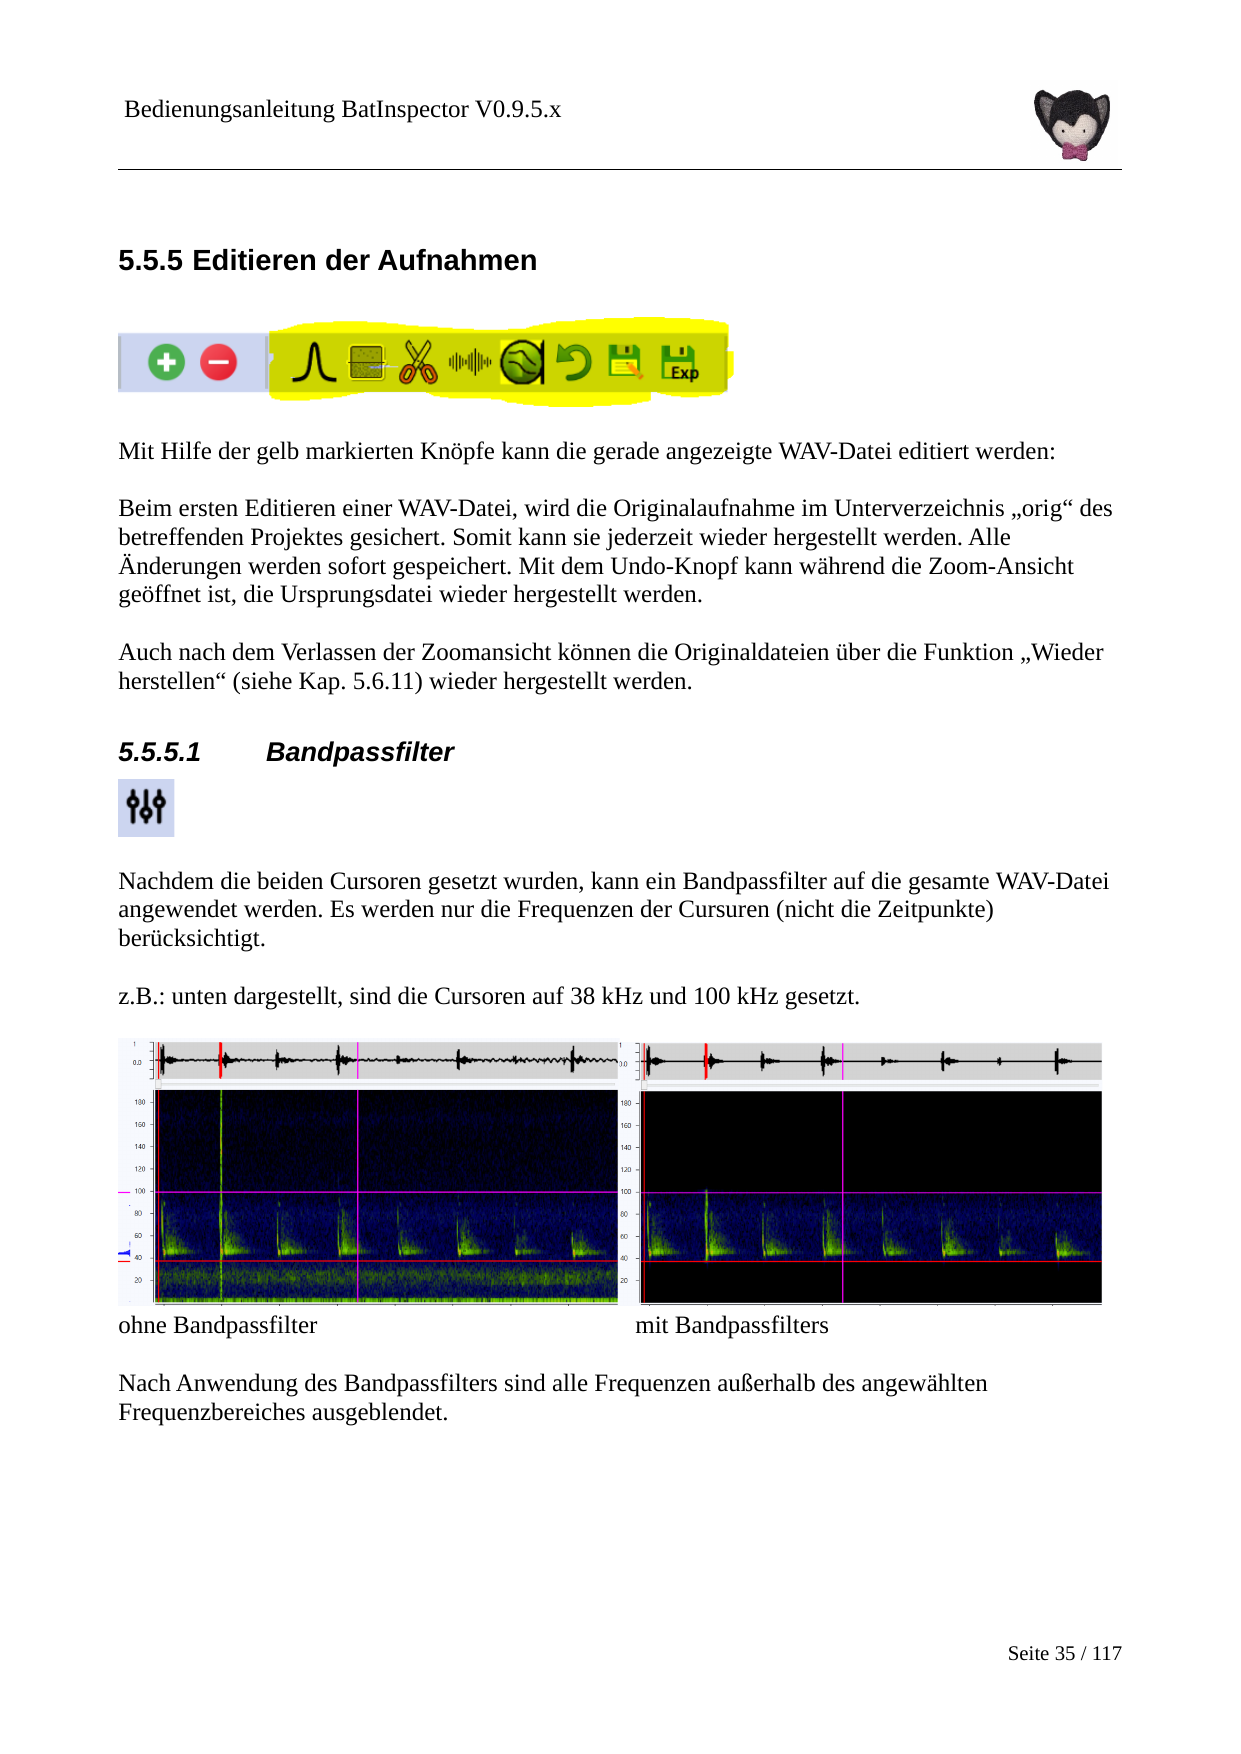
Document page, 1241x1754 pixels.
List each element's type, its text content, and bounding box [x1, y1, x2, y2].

text Beim ersten Editieren einer WAV-Datei, wird die Originalaufnahme im Unterverzeichnis „orig“ des betreffenden Projektes gesichert. Somit kann sie jederzeit wieder hergestellt werden. Alle Änderungen werden sofort gespeichert. Mit dem Undo-Knopf kann während die Zoom-Ansicht geöffnet ist, die Ursprungsdatei wieder hergestellt werden. [118, 493, 1122, 608]
picture [118, 1038, 1103, 1306]
text ohne Bandpassfilter mit Bandpassfilters [118, 1311, 1122, 1339]
text z.B.: unten dargestellt, sind die Cursoren auf 38 kHz und 100 kHz gesetzt. [118, 981, 1122, 1009]
text Mit Hilfe der gelb markierten Knöpfe kann die gerade angezeigte WAV-Datei editiert werden: [118, 436, 1122, 464]
subtitle Editieren der Aufnahmen [118, 243, 1122, 276]
subtitle Bandpassfilter [118, 736, 1122, 767]
text Nach Anwendung des Bandpassfilters sind alle Frequenzen außerhalb des angewählten Frequenzbereiches ausgeblendet. [118, 1368, 1122, 1426]
picture [118, 317, 734, 407]
text Auch nach dem Verlassen der Zoomansicht können die Originaldateien über die Funktion „Wieder herstellen“ (siehe Kap. 5.6.11) wieder hergestellt werden. [118, 637, 1122, 694]
picture [118, 779, 175, 837]
text Nachdem die beiden Cursoren gesetzt wurden, kann ein Bandpassfilter auf die gesamte WAV-Datei angewendet werden. Es werden nur die Frequenzen der Cursuren (nicht die Zeitpunkte) berücksichtigt. [118, 866, 1122, 952]
picture [1030, 80, 1119, 169]
